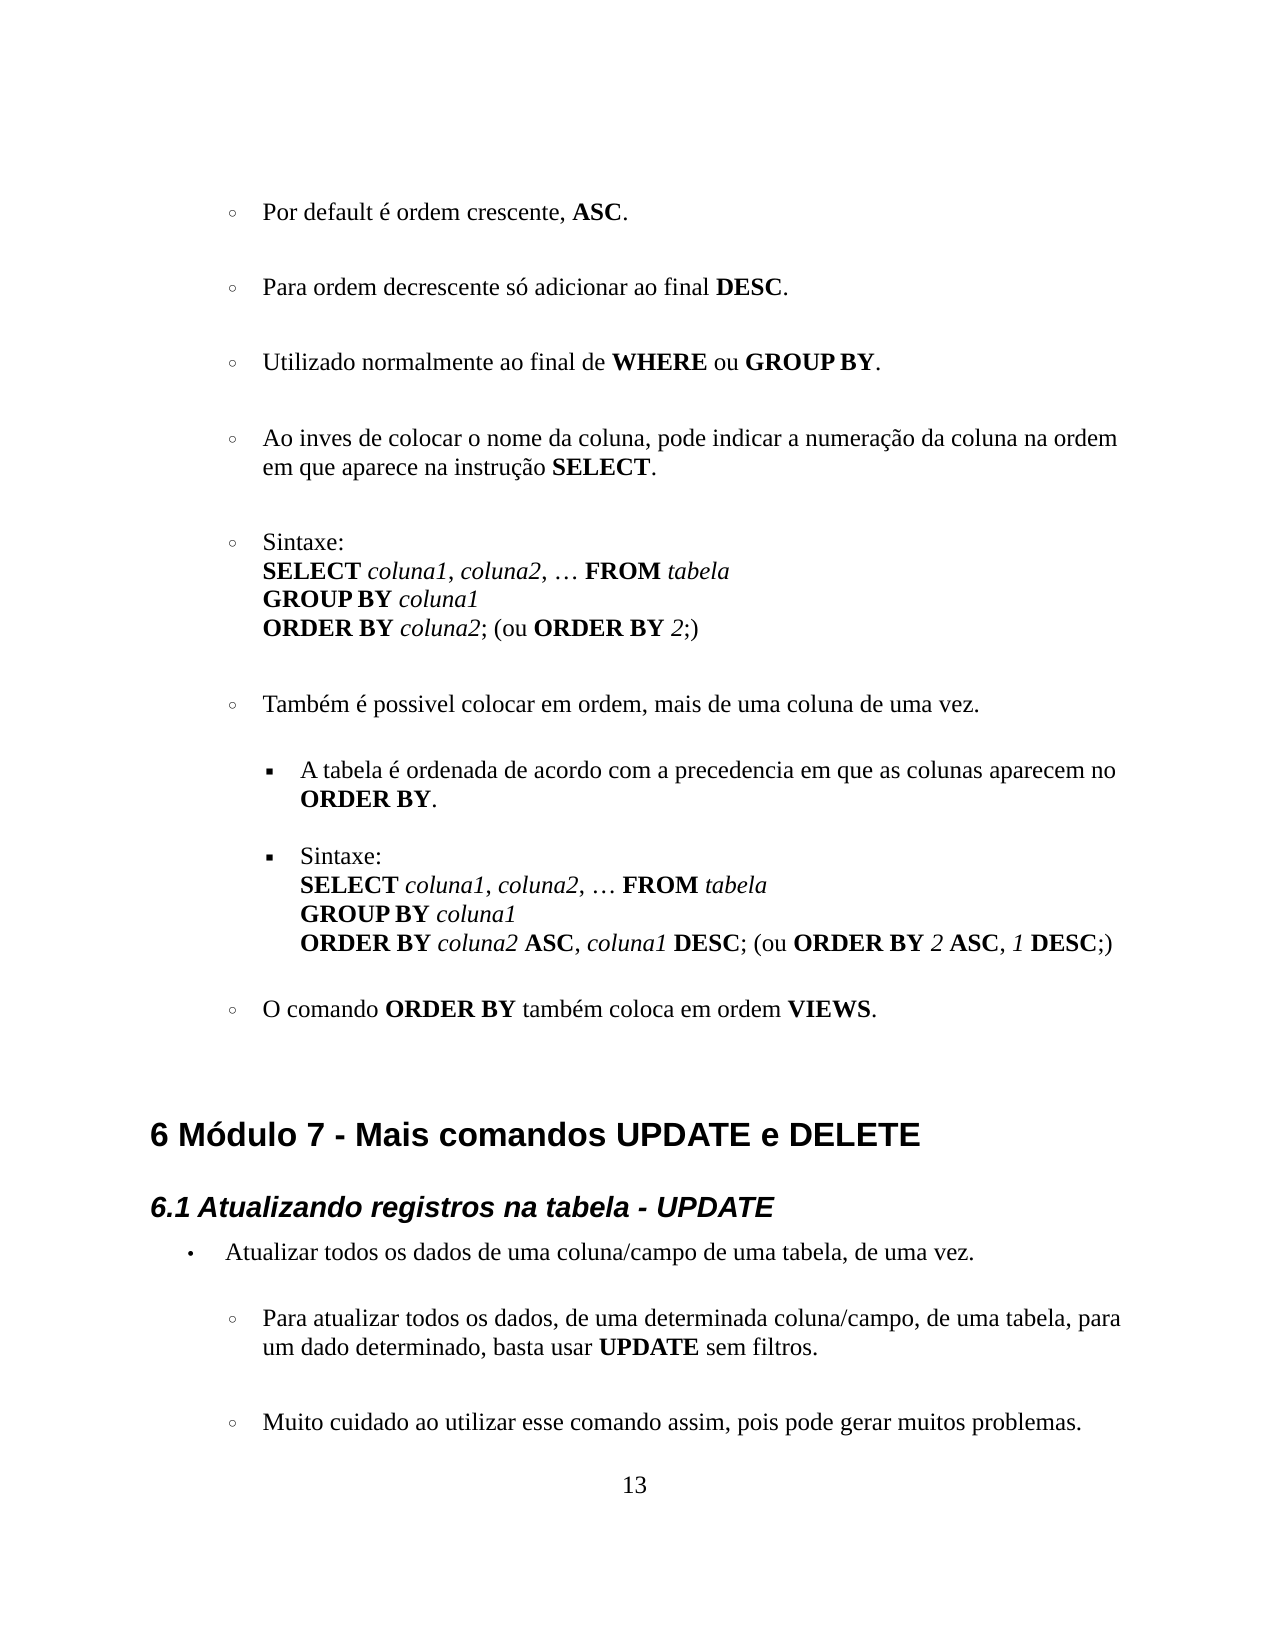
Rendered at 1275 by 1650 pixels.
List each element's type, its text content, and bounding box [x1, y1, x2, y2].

list Para atualizar todos os dados, de uma determinada coluna/campo, de uma tabela, para um dado determinado, basta usar UPDATE sem filtros. [225, 1303, 1125, 1389]
subtitle 6 Módulo 7 - Mais comandos UPDATE e DELETE [150, 1114, 1125, 1153]
list Atualizar todos os dados de uma coluna/campo de uma tabela, de uma vez. [187, 1237, 1125, 1294]
list Muito cuidado ao utilizar esse comando assim, pois pode gerar muitos problemas. [225, 1407, 1125, 1436]
list Também é possivel colocar em ordem, mais de uma coluna de uma vez. [225, 689, 1125, 746]
list Utilizado normalmente ao final de WHERE ou GROUP BY. [225, 347, 1125, 405]
list Sintaxe: SELECT coluna1, coluna2, … FROM tabela GROUP BY coluna1 ORDER BY coluna2 ASC, coluna1 DESC; (ou ORDER BY 2 ASC, 1 DESC;) [262, 841, 1125, 985]
list Sintaxe: SELECT coluna1, coluna2, … FROM tabela GROUP BY coluna1 ORDER BY coluna2; (ou ORDER BY 2;) [225, 527, 1125, 671]
list [225, 150, 1125, 179]
list Para ordem decrescente só adicionar ao final DESC. [225, 272, 1125, 329]
list A tabela é ordenada de acordo com a precedencia em que as colunas aparecem no ORDER BY. [262, 755, 1125, 841]
list Por default é ordem crescente, ASC. [225, 197, 1125, 254]
subtitle 6.1 Atualizando registros na tabela - UPDATE [150, 1191, 1125, 1224]
list Ao inves de colocar o nome da coluna, pode indicar a numeração da coluna na ordem em que aparece na instrução SELECT. [225, 423, 1125, 509]
list O comando ORDER BY também coloca em ordem VIEWS. [225, 994, 1125, 1052]
